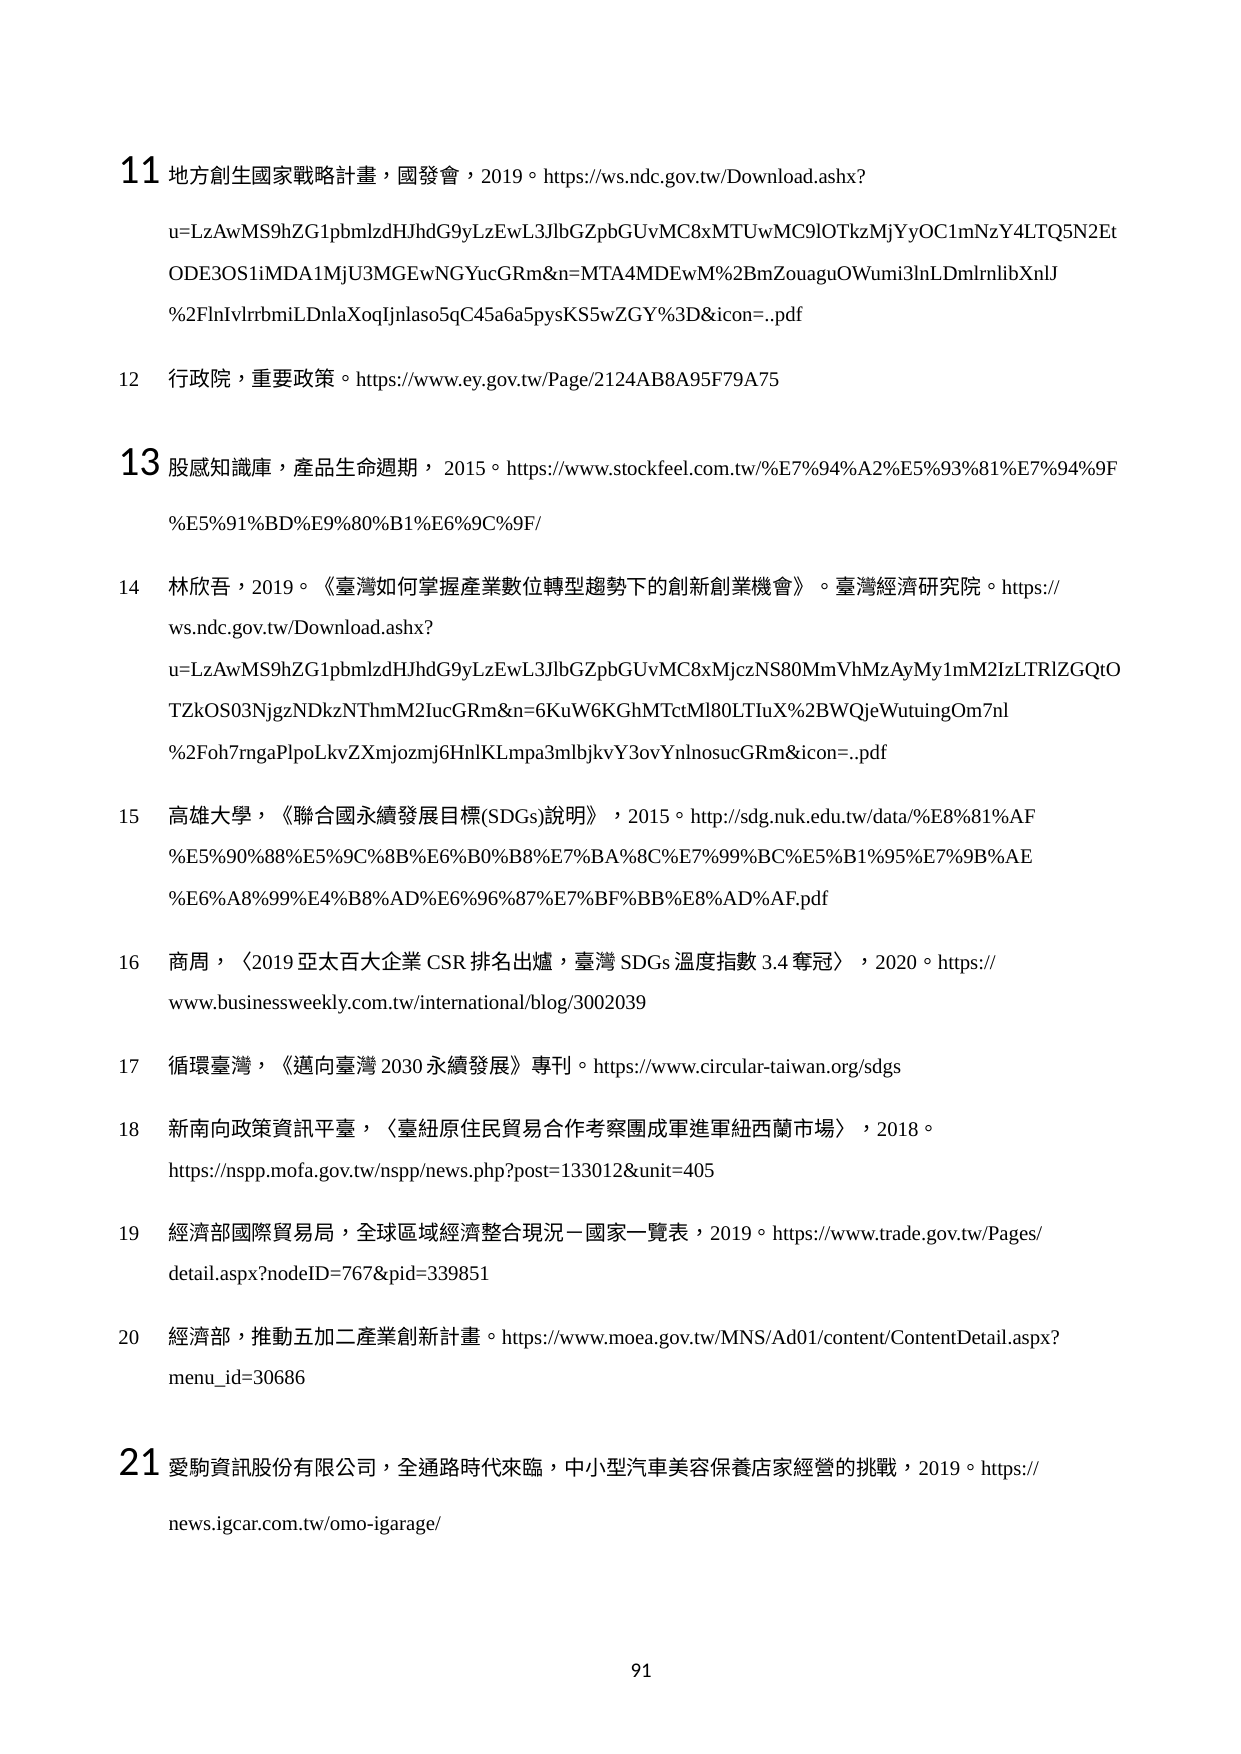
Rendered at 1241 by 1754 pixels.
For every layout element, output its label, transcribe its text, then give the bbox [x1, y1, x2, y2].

list 新南向政策資訊平臺，〈臺紐原住民貿易合作考察團成軍進軍紐西蘭市場〉，2018。 https://nspp.mofa.gov.tw/nspp/news.php?post=133012&unit=405 [118, 1106, 1122, 1189]
list 愛駒資訊股份有限公司，全通路時代來臨，中小型汽車美容保養店家經營的挑戰，2019。https://news.igcar.com.tw/omo-igarage/ [118, 1419, 1122, 1544]
list 行政院，重要政策。https://www.ey.gov.tw/Page/2124AB8A95F79A75 [118, 356, 1122, 398]
list 循環臺灣，《邁向臺灣2030永續發展》專刊。https://www.circular-taiwan.org/sdgs [118, 1044, 1122, 1085]
list 林欣吾，2019。《臺灣如何掌握產業數位轉型趨勢下的創新創業機會》。臺灣經濟研究院。https://ws.ndc.gov.tw/Download.ashx?u=LzAwMS9hZG1pbmlzdHJhdG9yLzEwL3JlbGZpbGUvMC8xMjczNS80MmVhMzAyMy1mM2IzLTRlZGQtOTZkOS03NjgzNDkzNThmM2IucGRm&n=6KuW6KGhMTctMl80LTIuX%2BWQjeWutuingOm7nl%2Foh7rngaPlpoLkvZXmjozmj6HnlKLmpa3mlbjkvY3ovYnlnosucGRm&icon=..pdf [118, 564, 1122, 773]
list 商周，〈2019亞太百大企業CSR排名出爐，臺灣SDGs溫度指數3.4奪冠〉，2020。https://www.businessweekly.com.tw/international/blog/3002039 [118, 939, 1122, 1023]
list 高雄大學，《聯合國永續發展目標(SDGs)說明》，2015。http://sdg.nuk.edu.tw/data/%E8%81%AF%E5%90%88%E5%9C%8B%E6%B0%B8%E7%BA%8C%E7%99%BC%E5%B1%95%E7%9B%AE%E6%A8%99%E4%B8%AD%E6%96%87%E7%BF%BB%E8%AD%AF.pdf [118, 794, 1122, 919]
list 經濟部，推動五加二產業創新計畫。https://www.moea.gov.tw/MNS/Ad01/content/ContentDetail.aspx?menu_id=30686 [118, 1314, 1122, 1398]
list 地方創生國家戰略計畫，國發會，2019。https://ws.ndc.gov.tw/Download.ashx?u=LzAwMS9hZG1pbmlzdHJhdG9yLzEwL3JlbGZpbGUvMC8xMTUwMC9lOTkzMjYyOC1mNzY4LTQ5N2EtODE3OS1iMDA1MjU3MGEwNGYucGRm&n=MTA4MDEwM%2BmZouaguOWumi3lnLDmlrnlibXnlJ%2FlnIvlrrbmiLDnlaXoqIjnlaso5qC45a6a5pysKS5wZGY%3D&icon=..pdf [118, 127, 1122, 335]
list 股感知識庫，產品生命週期， 2015。https://www.stockfeel.com.tw/%E7%94%A2%E5%93%81%E7%94%9F%E5%91%BD%E9%80%B1%E6%9C%9F/ [118, 419, 1122, 544]
list 經濟部國際貿易局，全球區域經濟整合現況－國家一覽表，2019。https://www.trade.gov.tw/Pages/detail.aspx?nodeID=767&pid=339851 [118, 1210, 1122, 1294]
